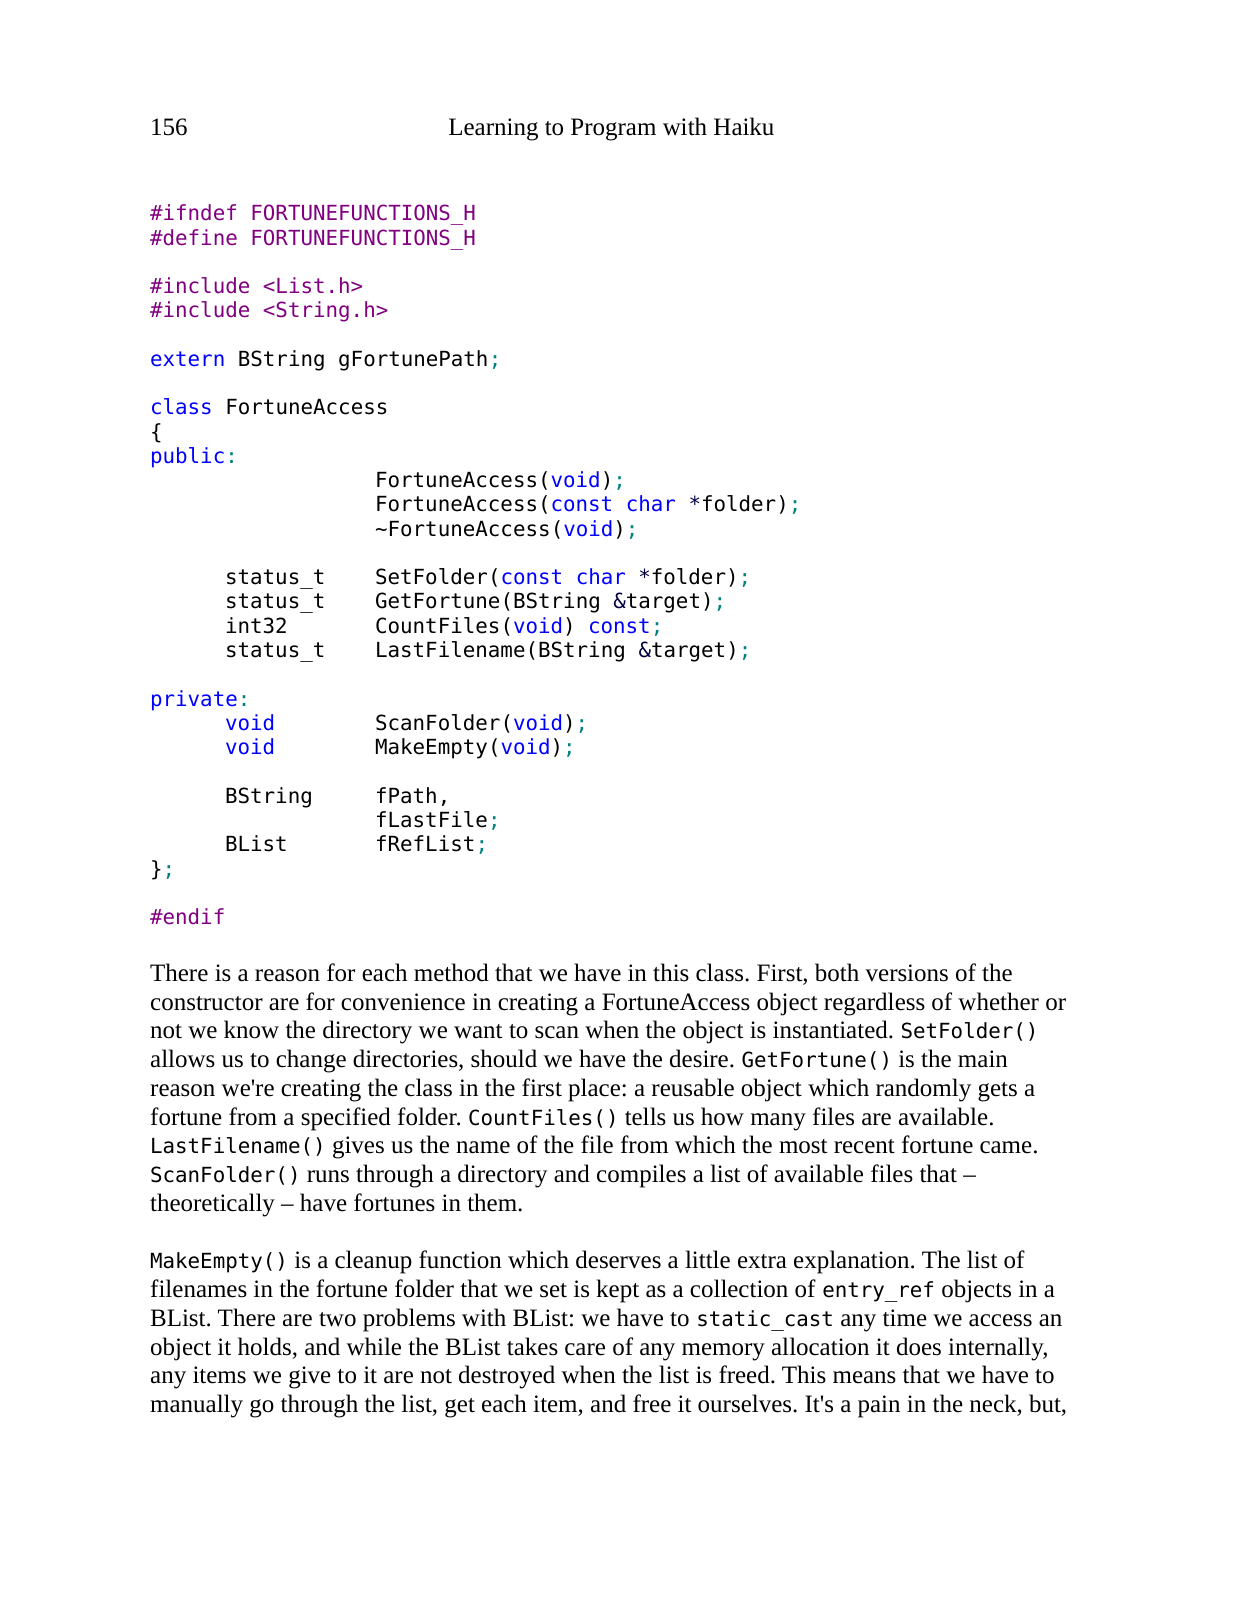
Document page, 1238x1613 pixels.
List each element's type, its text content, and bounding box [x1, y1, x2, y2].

text int32 CountFiles(void) const; [150, 614, 1072, 638]
text FortuneAccess(const char *folder); [150, 492, 1072, 517]
text { [150, 420, 1072, 444]
text BList fRefList; [150, 832, 1072, 857]
text #define FORTUNEFUNCTIONS_H [150, 226, 1072, 250]
text status_t SetFolder(const char *folder); [150, 565, 1072, 589]
text #include <List.h> [150, 274, 1072, 298]
text fLastFile; [150, 808, 1072, 832]
text }; [150, 857, 1072, 881]
text FortuneAccess(void); [150, 468, 1072, 492]
text #endif [150, 905, 1072, 929]
text MakeEmpty() is a cleanup function which deserves a little extra explanation. The list of filenames in the fortune folder that we set is kept as a collection of entry_ref objects in a BList. There are two problems with BList: we have to static_cast any time we access an object it holds, and while the BList takes care of any memory allocation it does internally, any items we give to it are not destroyed when the list is freed. This means that we have to manually go through the list, get each item, and free it ourselves. It's a pain in the neck, but, [150, 1246, 1072, 1418]
text #include <String.h> [150, 298, 1072, 323]
text BString fPath, [150, 784, 1072, 808]
text void ScanFolder(void); [150, 711, 1072, 735]
text status_t GetFortune(BString &target); [150, 589, 1072, 614]
text #ifndef FORTUNEFUNCTIONS_H [150, 201, 1072, 226]
text status_t LastFilename(BString &target); [150, 638, 1072, 662]
text void MakeEmpty(void); [150, 735, 1072, 759]
text class FortuneAccess [150, 395, 1072, 420]
text extern BString gFortunePath; [150, 347, 1072, 371]
text private: [150, 687, 1072, 711]
text public: [150, 444, 1072, 468]
text ~FortuneAccess(void); [150, 517, 1072, 541]
text There is a reason for each method that we have in this class. First, both versions of the constructor are for convenience in creating a FortuneAccess object regardless of whether or not we know the directory we want to scan when the object is instantiated. SetFolder() allows us to change directories, should we have the desire. GetFortune() is the main reason we're creating the class in the first place: a reusable object which randomly gets a fortune from a specified folder. CountFiles() tells us how many files are available. LastFilename() gives us the name of the file from which the most recent fortune came. ScanFolder() runs through a directory and compiles a list of available files that – theoretically – have fortunes in them. [150, 958, 1072, 1217]
